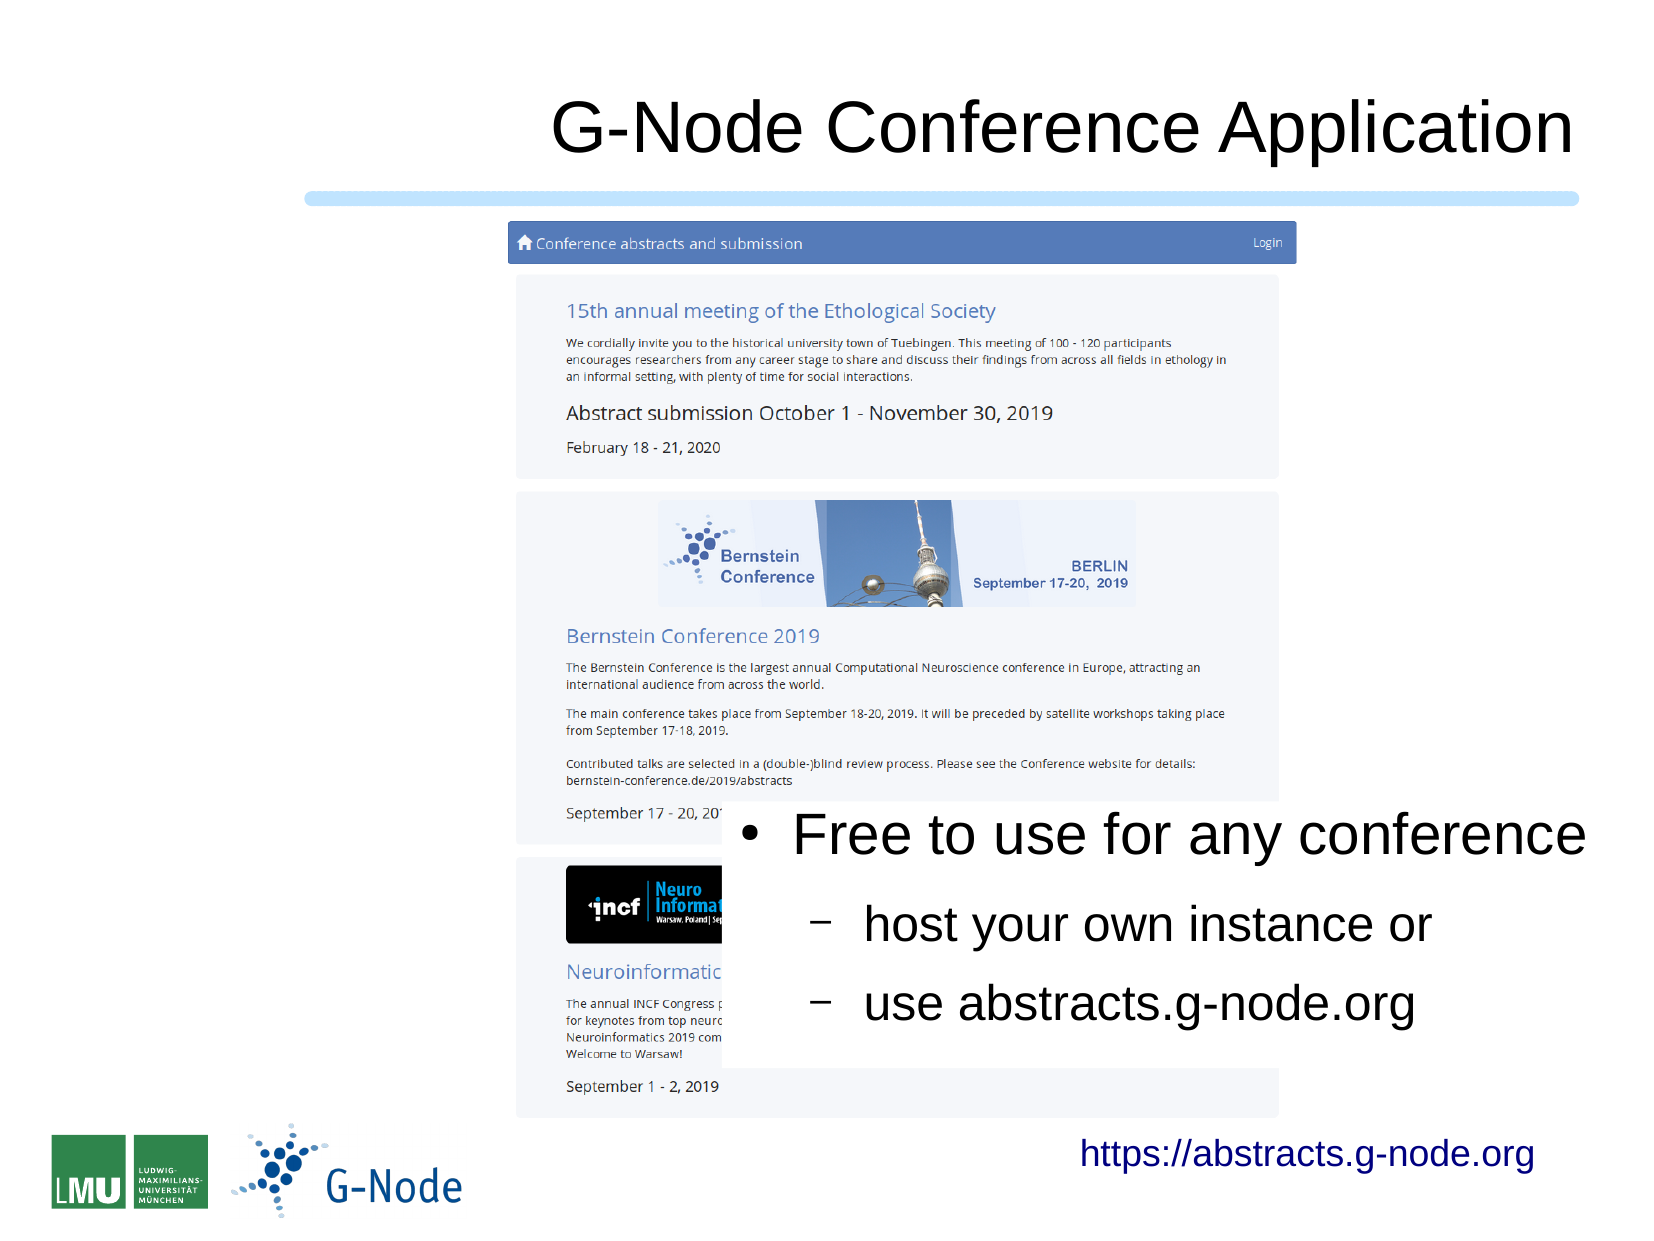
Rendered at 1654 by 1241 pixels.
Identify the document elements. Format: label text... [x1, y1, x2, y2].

list Free to use for any conference host your own instance or use abstracts.g-node.org [721, 801, 1607, 1069]
picture [506, 217, 1302, 1126]
text_box G-Node Conference Application [87, 30, 1576, 226]
text_box https://abstracts.g-node.org [1065, 1125, 1591, 1186]
picture [230, 1123, 467, 1219]
picture [661, 896, 672, 900]
